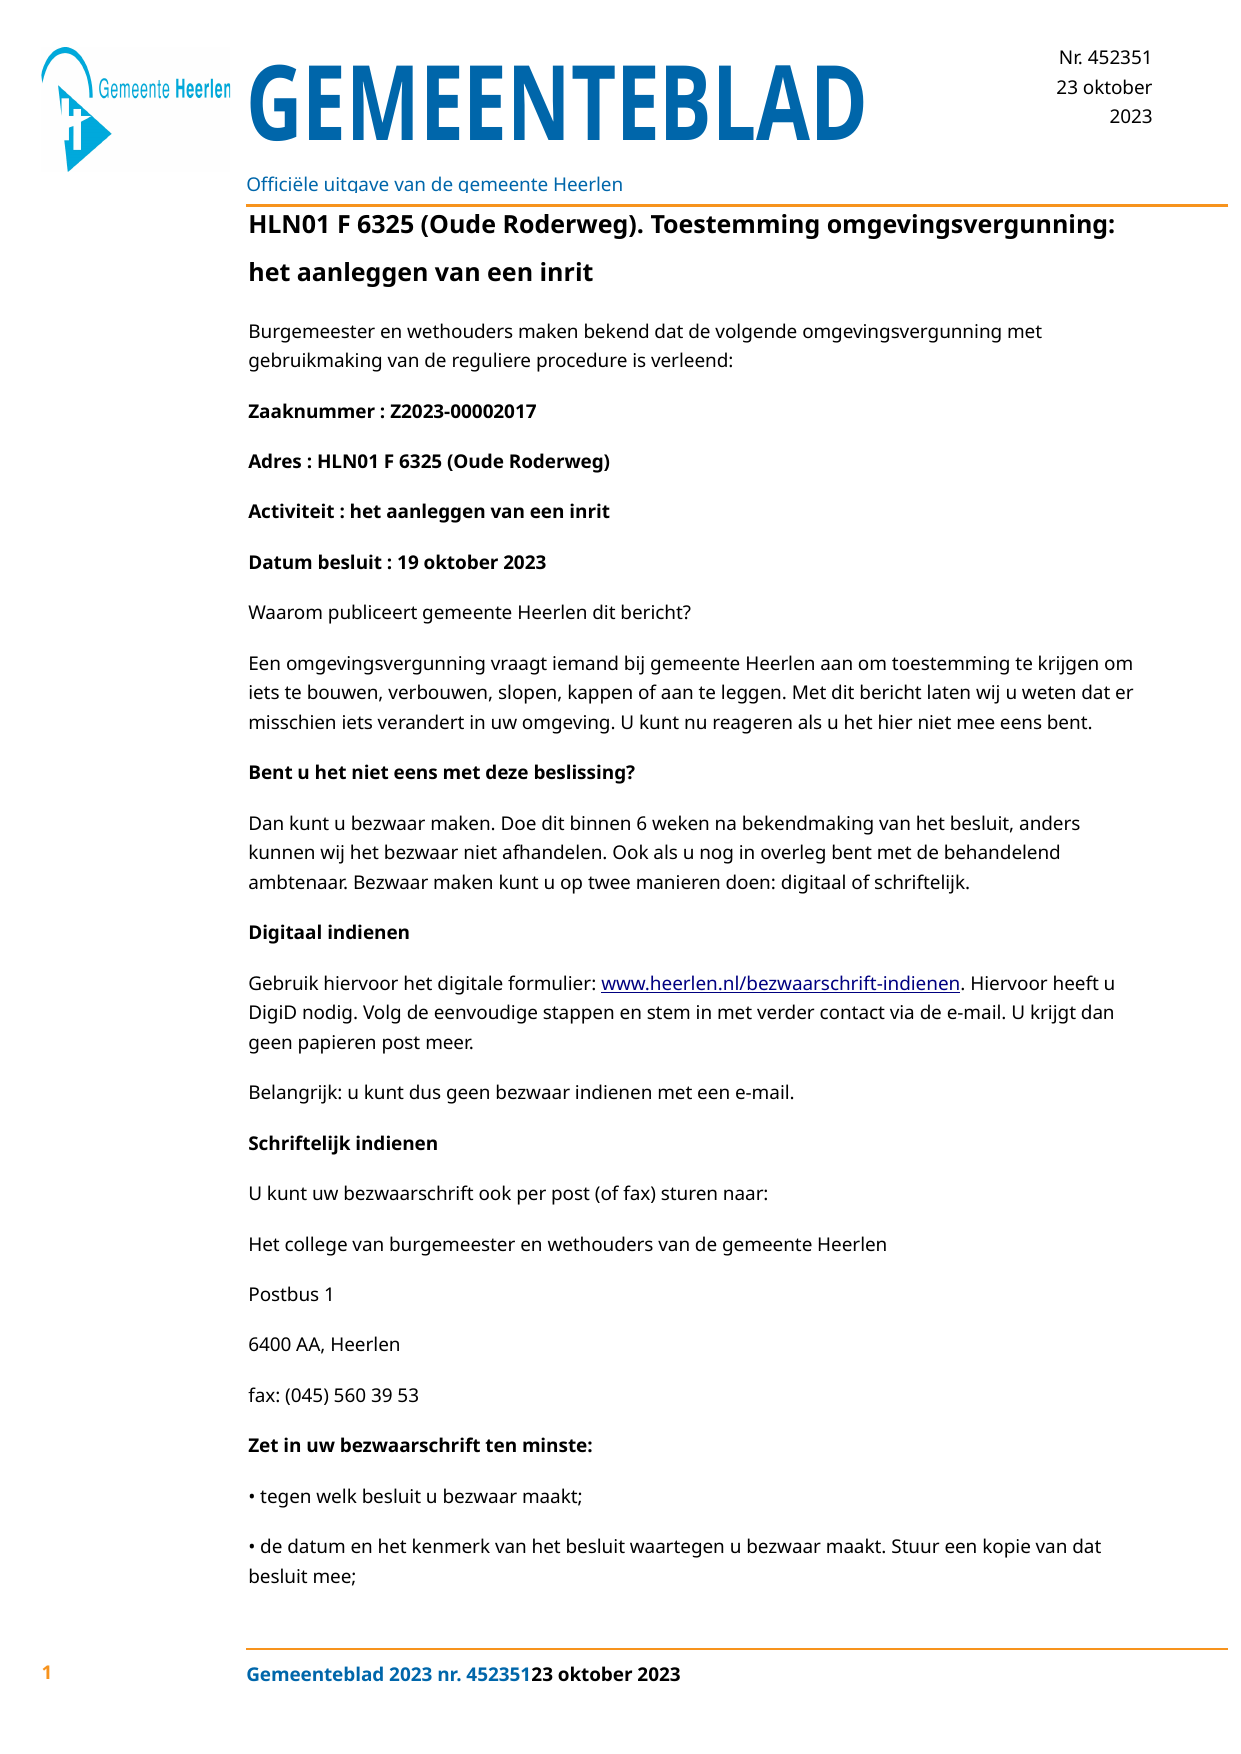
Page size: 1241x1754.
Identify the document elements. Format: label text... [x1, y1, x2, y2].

text Digitaal indienen [248, 919, 1152, 945]
text Postbus 1 [248, 1281, 1152, 1307]
text fax: (045) 560 39 53 [248, 1382, 1152, 1408]
text 6400 AA, Heerlen [248, 1332, 1152, 1357]
text Zet in uw bezwaarschrift ten minste: [248, 1432, 1152, 1458]
text HLN01 F 6325 (Oude Roderweg). Toestemming omgevingsvergunning: het aanleggen van een inrit [248, 207, 1152, 288]
text • de datum en het kenmerk van het besluit waartegen u bezwaar maakt. Stuur een kopie van dat besluit mee; [248, 1533, 1152, 1589]
text Dan kunt u bezwaar maken. Doe dit binnen 6 weken na bekendmaking van het besluit, anders kunnen wij het bezwaar niet afhandelen. Ook als u nog in overleg bent met de behandelend ambtenaar. Bezwaar maken kunt u op twee manieren doen: digitaal of schriftelijk. [248, 810, 1152, 895]
picture [41, 47, 59, 70]
text Schriftelijk indienen [248, 1130, 1152, 1156]
text Burgemeester en wethouders maken bekend dat de volgende omgevingsvergunning met gebruikmaking van de reguliere procedure is verleend: [248, 318, 1152, 373]
picture [41, 47, 231, 172]
text Activiteit : het aanleggen van een inrit [248, 499, 1152, 524]
text Waarom publiceert gemeente Heerlen dit bericht? [248, 599, 1152, 625]
text Datum besluit : 19 oktober 2023 [248, 549, 1152, 575]
text Het college van burgemeester en wethouders van de gemeente Heerlen [248, 1231, 1152, 1257]
text Adres : HLN01 F 6325 (Oude Roderweg) [248, 448, 1152, 474]
text • tegen welk besluit u bezwaar maakt; [248, 1483, 1152, 1509]
text Een omgevingsvergunning vraagt iemand bij gemeente Heerlen aan om toestemming te krijgen om iets te bouwen, verbouwen, slopen, kappen of aan te leggen. Met dit bericht laten wij u weten dat er misschien iets verandert in uw omgeving. U kunt nu reageren als u het hier niet mee eens bent. [248, 650, 1152, 735]
text Gebruik hiervoor het digitale formulier: www.heerlen.nl/bezwaarschrift-indienen. Hiervoor heeft u DigiD nodig. Volg de eenvoudige stappen en stem in met verder contact via de e-mail. U krijgt dan geen papieren post meer. [248, 970, 1152, 1055]
text Bent u het niet eens met deze beslissing? [248, 759, 1152, 785]
text Zaaknummer : Z2023-00002017 [248, 398, 1152, 424]
text Belangrijk: u kunt dus geen bezwaar indienen met een e-mail. [248, 1079, 1152, 1105]
text U kunt uw bezwaarschrift ook per post (of fax) sturen naar: [248, 1180, 1152, 1206]
